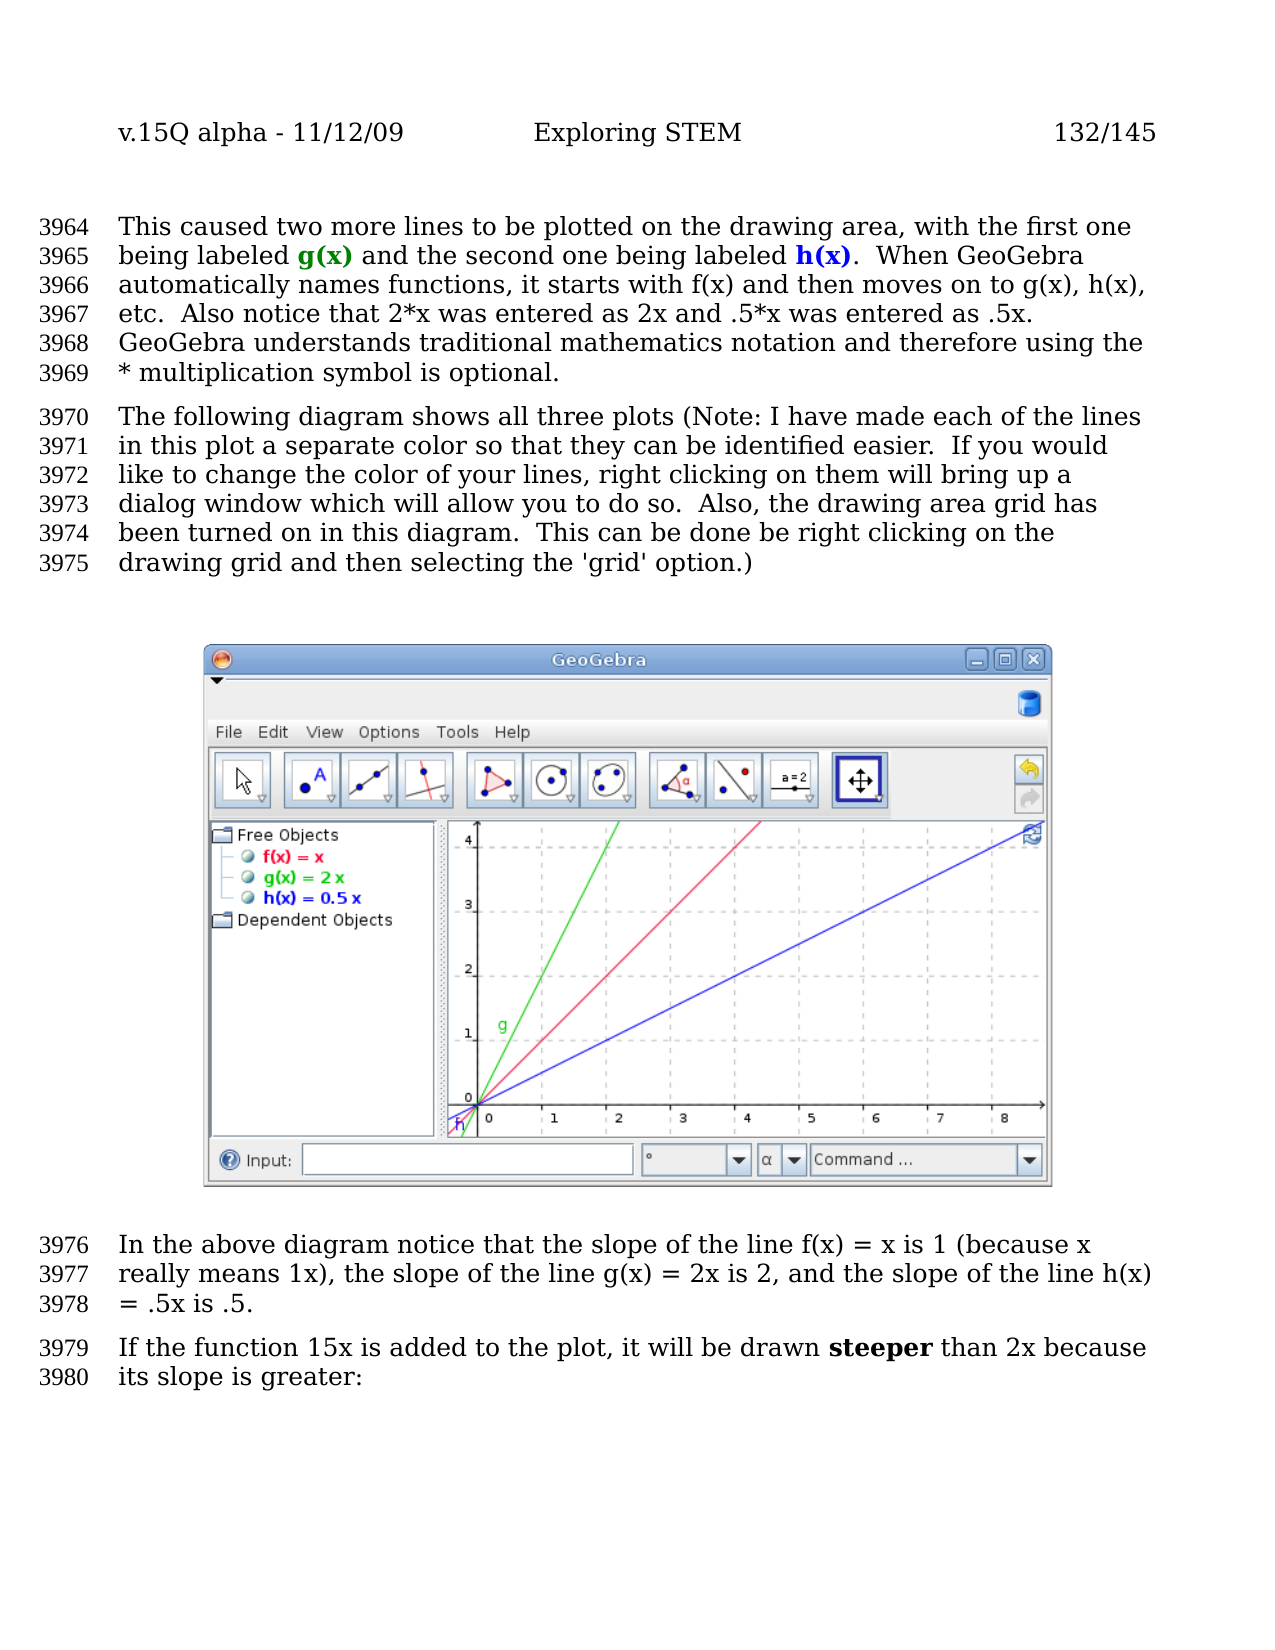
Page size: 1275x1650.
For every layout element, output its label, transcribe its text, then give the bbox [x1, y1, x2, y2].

text In the above diagram notice that the slope of the line f(x) = x is 1 (because x really means 1x), the slope of the line g(x) = 2x is 2, and the slope of the line h(x) = .5x is .5. [118, 1230, 1157, 1318]
text This caused two more lines to be plotted on the drawing area, with the first one being labeled g(x) and the second one being labeled h(x). When GeoGebra automatically names functions, it starts with f(x) and then moves on to g(x), h(x), etc. Also notice that 2*x was entered as 2x and .5*x was entered as .5x. GeoGebra understands traditional mathematics notation and therefore using the * multiplication symbol is optional. [118, 212, 1157, 387]
text If the function 15x is added to the plot, it will be drawn steeper than 2x because its slope is greater: [118, 1333, 1157, 1391]
text The following diagram shows all three plots (Note: I have made each of the lines in this plot a separate color so that they can be identified easier. If you would like to change the color of your lines, right clicking on them will bring up a dialog window which will allow you to do so. Also, the drawing area grid has been turned on in this diagram. This can be done be right clicking on the drawing grid and then selecting the 'grid' option.) [118, 402, 1157, 577]
picture [203, 644, 1053, 1187]
